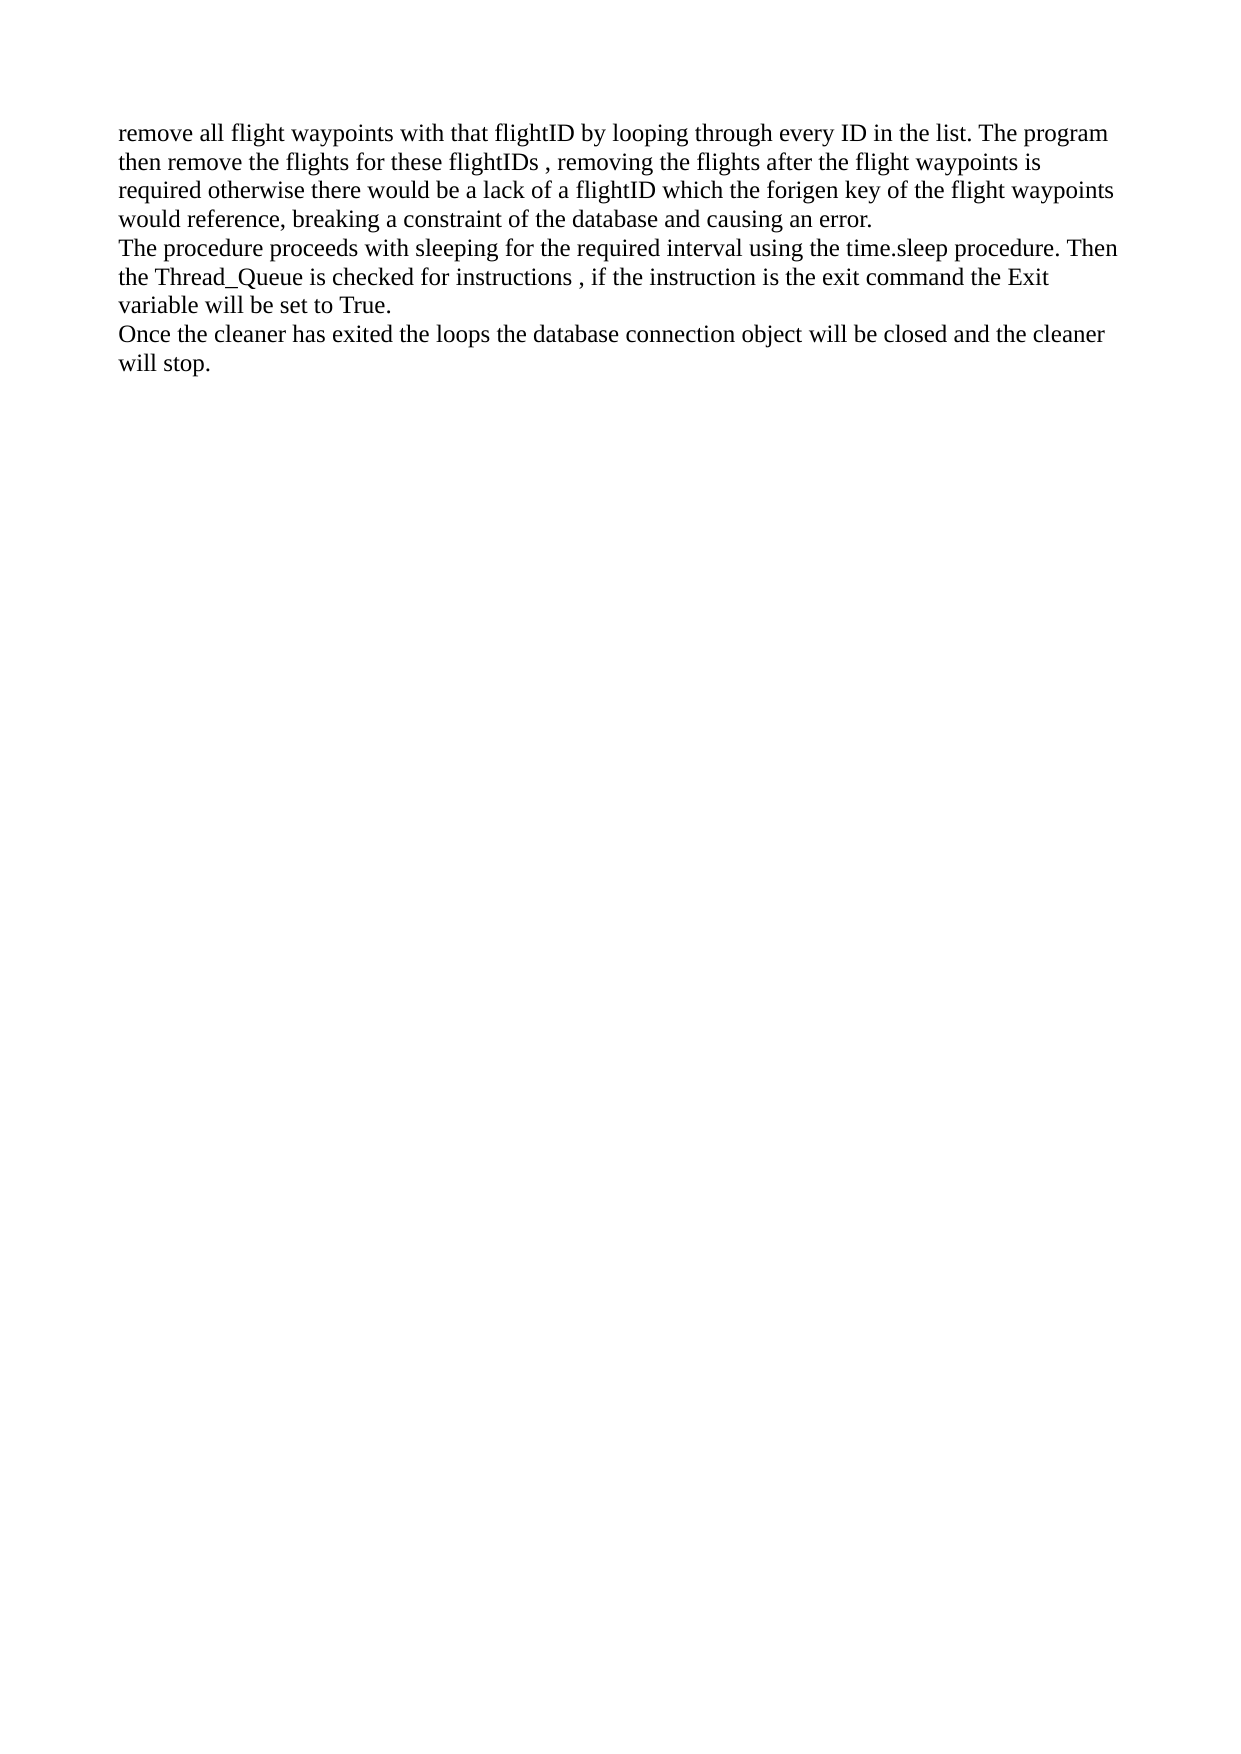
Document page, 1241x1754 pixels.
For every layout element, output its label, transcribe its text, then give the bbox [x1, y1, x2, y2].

text The procedure proceeds with sleeping for the required interval using the time.sleep procedure. Then the Thread_Queue is checked for instructions , if the instruction is the exit command the Exit variable will be set to True. [118, 233, 1122, 319]
text Once the cleaner has exited the loops the database connection object will be closed and the cleaner will stop. [118, 319, 1122, 377]
text remove all flight waypoints with that flightID by looping through every ID in the list. The program then remove the flights for these flightIDs , removing the flights after the flight waypoints is required otherwise there would be a lack of a flightID which the forigen key of the flight waypoints would reference, breaking a constraint of the database and causing an error. [118, 118, 1122, 233]
